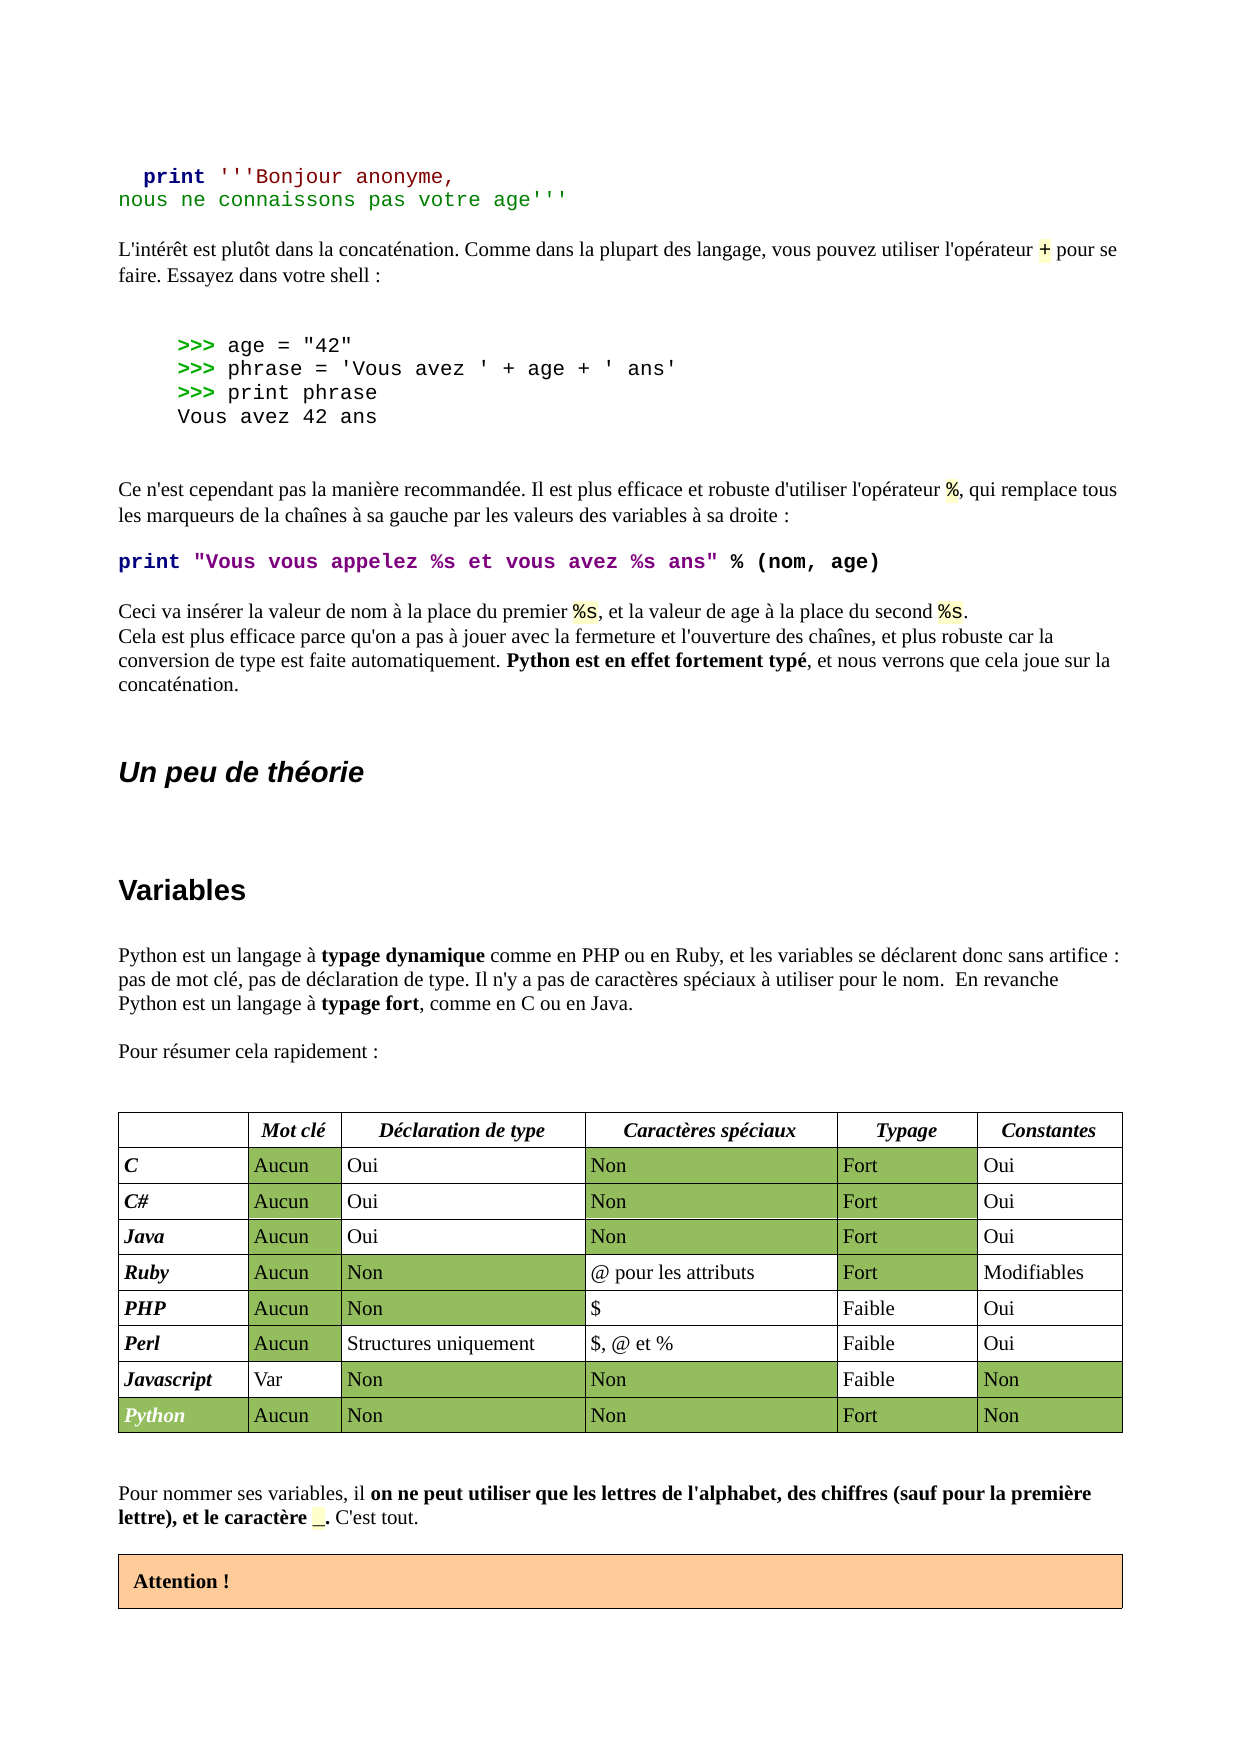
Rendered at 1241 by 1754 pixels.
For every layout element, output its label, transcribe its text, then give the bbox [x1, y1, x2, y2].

text Ce n'est cependant pas la manière recommandée. Il est plus efficace et robuste d'utiliser l'opérateur %, qui remplace tous les marqueurs de la chaînes à sa gauche par les valeurs des variables à sa droite : [118, 477, 1122, 527]
table_cell Structures uniquement [342, 1326, 585, 1361]
table_cell Non [342, 1362, 585, 1397]
text print "Vous vous appelez %s et vous avez %s ans" % (nom, age) [118, 551, 1122, 574]
table_cell Aucun [249, 1255, 341, 1290]
table_cell Aucun [249, 1291, 341, 1325]
table_cell Aucun [249, 1326, 341, 1361]
table_header Typage [838, 1113, 977, 1147]
table_cell Python [119, 1398, 248, 1432]
table_cell Java [119, 1220, 248, 1254]
table_cell Oui [342, 1148, 585, 1183]
table_cell Non [342, 1291, 585, 1325]
table_cell Aucun [249, 1220, 341, 1254]
table_cell Oui [342, 1184, 585, 1218]
table_cell Oui [342, 1220, 585, 1254]
text nous ne connaissons pas votre age''' [118, 189, 1122, 213]
table_cell Non [586, 1148, 837, 1183]
table_cell $ [586, 1291, 837, 1325]
text Pour nommer ses variables, il on ne peut utiliser que les lettres de l'alphabet, des chiffres (sauf pour la première lettre), et le caractère _. C'est tout. [118, 1481, 1122, 1530]
text Pour résumer cela rapidement : [118, 1039, 1122, 1063]
table_cell Fort [838, 1184, 977, 1218]
table_cell Non [342, 1255, 585, 1290]
table_cell Oui [978, 1326, 1122, 1361]
table_cell Non [978, 1398, 1122, 1432]
table_header Mot clé [249, 1113, 341, 1147]
table_cell Non [586, 1398, 837, 1432]
table_cell Non [978, 1362, 1122, 1397]
table_cell Aucun [249, 1184, 341, 1218]
table_cell Faible [838, 1291, 977, 1325]
table_cell Fort [838, 1148, 977, 1183]
subtitle Variables [118, 873, 1122, 907]
table_cell Ruby [119, 1255, 248, 1290]
table_cell Non [586, 1220, 837, 1254]
table_cell Oui [978, 1148, 1122, 1183]
table_cell Var [249, 1362, 341, 1397]
table_cell Oui [978, 1291, 1122, 1325]
table_cell $, @ et % [586, 1326, 837, 1361]
table_cell Fort [838, 1255, 977, 1290]
table_cell Faible [838, 1362, 977, 1397]
table_cell Aucun [249, 1148, 341, 1183]
subtitle Un peu de théorie [118, 756, 1122, 789]
table_cell Non [342, 1398, 585, 1432]
table_cell Javascript [119, 1362, 248, 1397]
text Attention ! [119, 1555, 1122, 1608]
text Ceci va insérer la valeur de nom à la place du premier %s, et la valeur de age à la place du second %s. [118, 598, 1122, 624]
table_header Déclaration de type [342, 1113, 585, 1147]
table_cell Fort [838, 1398, 977, 1432]
table_cell Aucun [249, 1398, 341, 1432]
table_cell Faible [838, 1326, 977, 1361]
table_header Caractères spéciaux [586, 1113, 837, 1147]
table_header Constantes [978, 1113, 1122, 1147]
table_cell Oui [978, 1220, 1122, 1254]
table_cell PHP [119, 1291, 248, 1325]
text L'intérêt est plutôt dans la concaténation. Comme dans la plupart des langage, vous pouvez utiliser l'opérateur + pour se faire. Essayez dans votre shell : [118, 237, 1122, 287]
table_cell @ pour les attributs [586, 1255, 837, 1290]
text >>> age = "42" >>> phrase = 'Vous avez ' + age + ' ans' >>> print phrase Vous avez 42 ans [177, 335, 1122, 429]
table_cell Non [586, 1184, 837, 1218]
table_cell C# [119, 1184, 248, 1218]
table_cell Non [586, 1362, 837, 1397]
text print '''Bonjour anonyme, [118, 166, 1122, 189]
text Python est un langage à typage dynamique comme en PHP ou en Ruby, et les variables se déclarent donc sans artifice : pas de mot clé, pas de déclaration de type. Il n'y a pas de caractères spéciaux à utiliser pour le nom. En revanche Python est un langage à typage fort, comme en C ou en Java. [118, 943, 1122, 1015]
table_header [119, 1113, 248, 1147]
table_cell Perl [119, 1326, 248, 1361]
text Cela est plus efficace parce qu'on a pas à jouer avec la fermeture et l'ouverture des chaînes, et plus robuste car la conversion de type est faite automatiquement. Python est en effet fortement typé, et nous verrons que cela joue sur la concaténation. [118, 624, 1122, 696]
table_cell Oui [978, 1184, 1122, 1218]
table_cell C [119, 1148, 248, 1183]
table_cell Modifiables [978, 1255, 1122, 1290]
table_cell Fort [838, 1220, 977, 1254]
